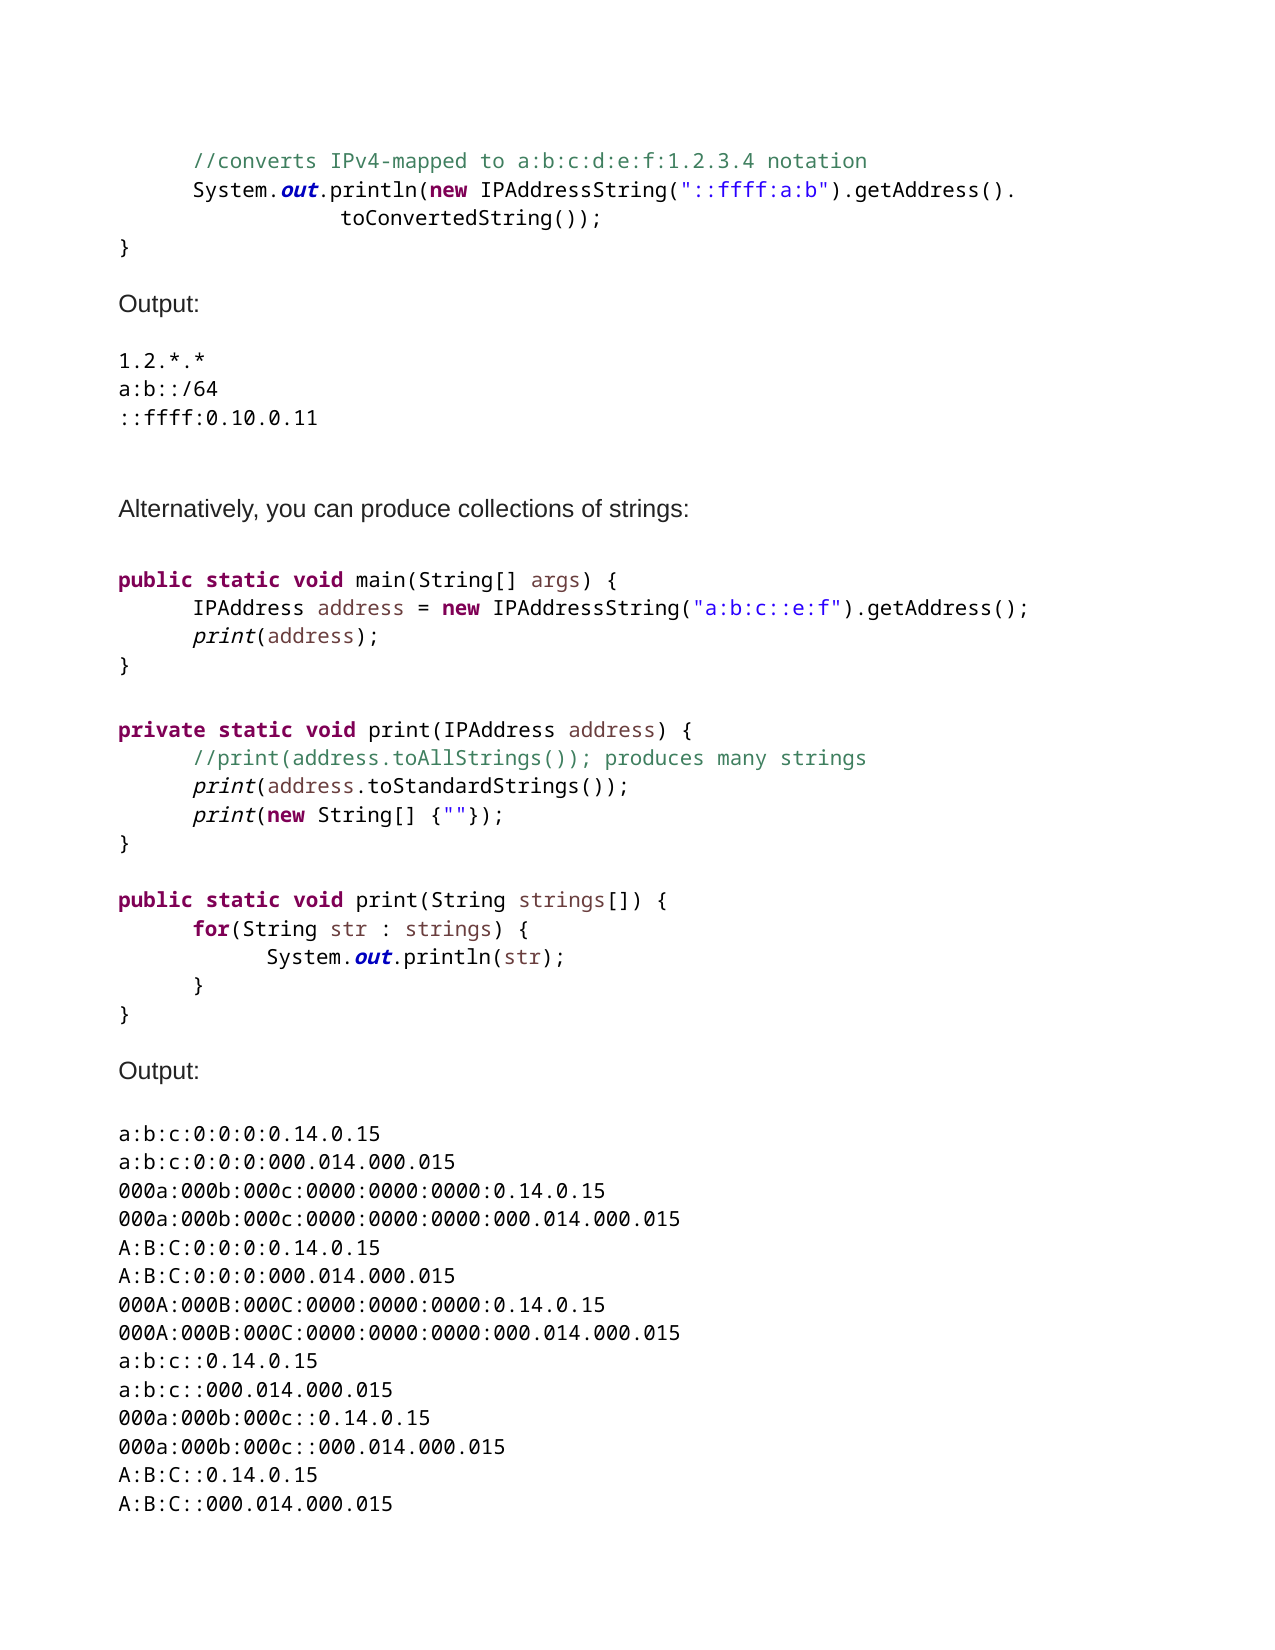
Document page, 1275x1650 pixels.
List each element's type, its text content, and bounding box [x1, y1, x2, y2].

text } [118, 232, 1157, 260]
text public static void print(String strings[]) { [118, 885, 1157, 914]
text Output: [118, 1027, 1157, 1085]
text 000a:000b:000c:0000:0000:0000:0.14.0.15 [118, 1176, 1157, 1204]
text a:b:c:0:0:0:0.14.0.15 [118, 1119, 1157, 1147]
text 000a:000b:000c::0.14.0.15 [118, 1403, 1157, 1432]
text 1.2.*.* [118, 346, 1157, 374]
text A:B:C:0:0:0:000.014.000.015 [118, 1261, 1157, 1290]
text 000A:000B:000C:0000:0000:0000:0.14.0.15 [118, 1290, 1157, 1318]
text a:b::/64 [118, 374, 1157, 403]
text print(address.toStandardStrings()); [118, 772, 1157, 800]
text ::ffff:0.10.0.11 [118, 403, 1157, 431]
text print(new String[] {""}); [118, 800, 1157, 828]
text } [118, 971, 1157, 999]
text A:B:C:0:0:0:0.14.0.15 [118, 1233, 1157, 1261]
text private static void print(IPAddress address) { [118, 715, 1157, 743]
text } [118, 828, 1157, 857]
text Alternatively, you can produce collections of strings: [118, 465, 1157, 523]
text } [118, 999, 1157, 1027]
text for(String str : strings) { [118, 914, 1157, 942]
text A:B:C::000.014.000.015 [118, 1489, 1157, 1517]
text //print(address.toAllStrings()); produces many strings [118, 743, 1157, 772]
text 000a:000b:000c::000.014.000.015 [118, 1432, 1157, 1460]
text System.out.println(str); [118, 942, 1157, 971]
text a:b:c::0.14.0.15 [118, 1347, 1157, 1375]
text //converts IPv4-mapped to a:b:c:d:e:f:1.2.3.4 notation [118, 147, 1157, 175]
text A:B:C::0.14.0.15 [118, 1460, 1157, 1489]
text System.out.println(new IPAddressString("::ffff:a:b").getAddress(). [118, 175, 1157, 203]
text a:b:c:0:0:0:000.014.000.015 [118, 1147, 1157, 1176]
text 000a:000b:000c:0000:0000:0000:000.014.000.015 [118, 1204, 1157, 1233]
text public static void main(String[] args) { IPAddress address = new IPAddressString("a:b:c::e:f").getAddress(); print(address); } [118, 565, 1157, 678]
text Output: [118, 289, 1157, 317]
text 000A:000B:000C:0000:0000:0000:000.014.000.015 [118, 1318, 1157, 1347]
text toConvertedString()); [118, 203, 1157, 232]
text a:b:c::000.014.000.015 [118, 1375, 1157, 1403]
